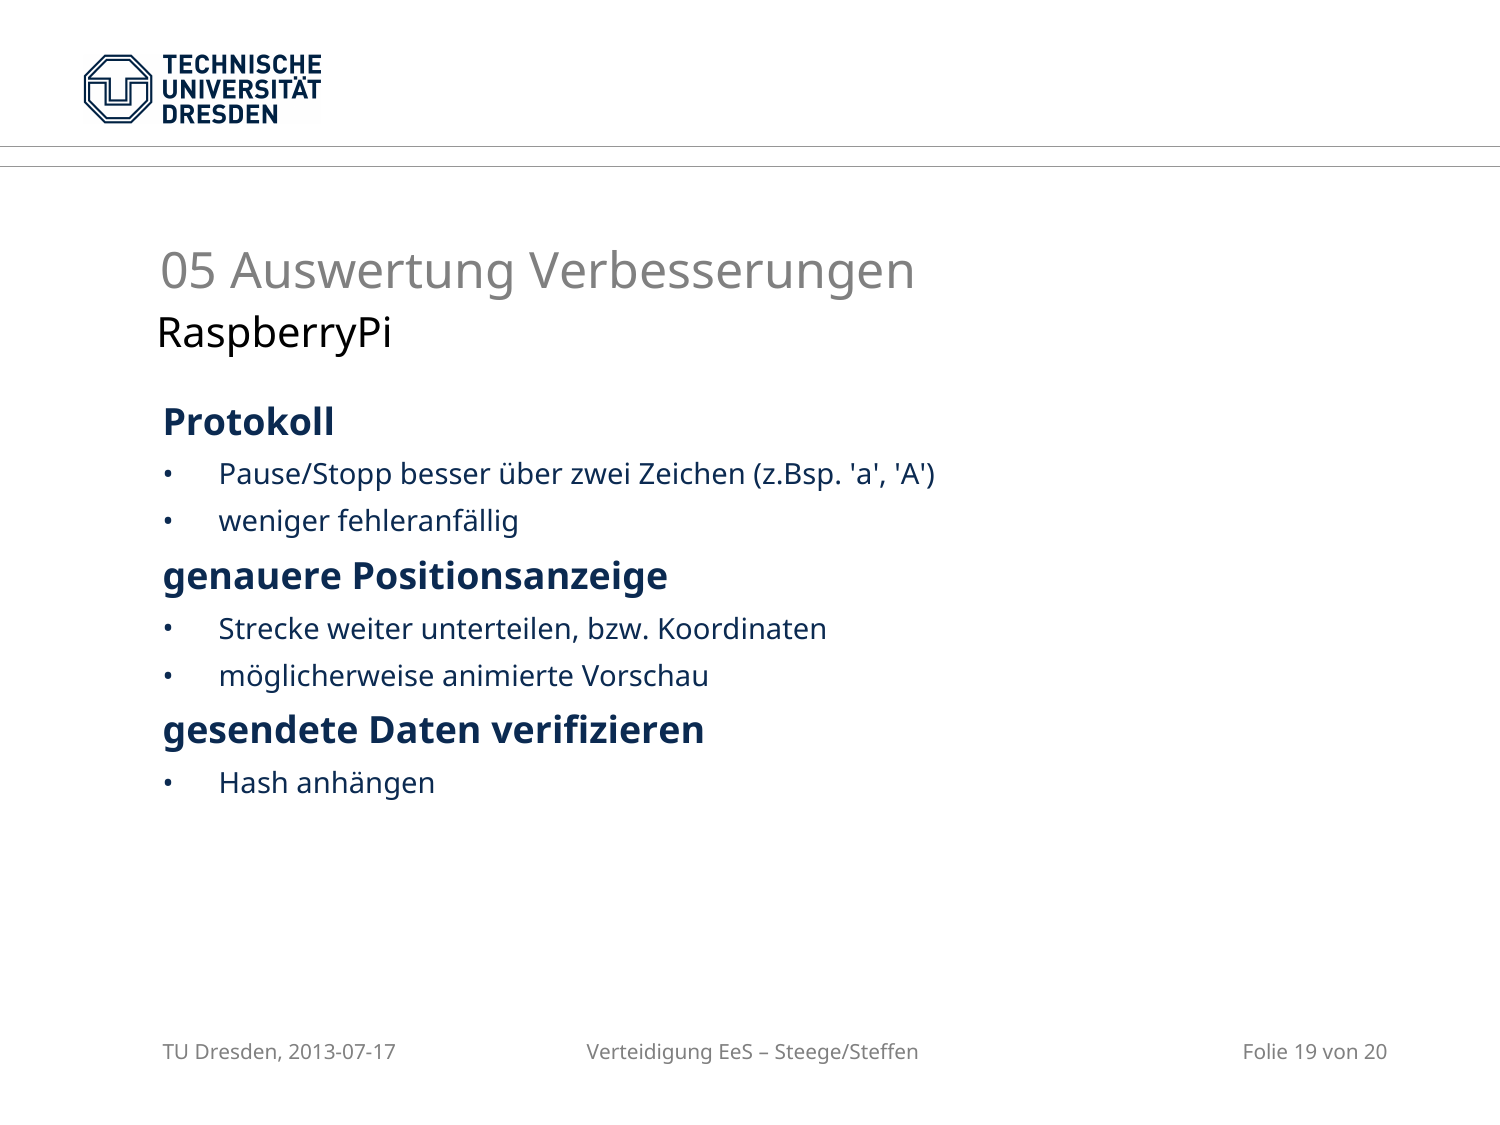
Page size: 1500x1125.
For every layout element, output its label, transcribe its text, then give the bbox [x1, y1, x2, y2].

text_box RaspberryPi [156, 299, 1388, 363]
list Protokoll Pause/Stopp besser über zwei Zeichen (z.Bsp. 'a', 'A') weniger fehleranfällig genauere Positionsanzeige Strecke weiter unterteilen, bzw. Koordinaten möglicherweise animierte Vorschau gesendete Daten verifizieren Hash anhängen [162, 387, 1388, 963]
title 05 Auswertung Verbesserungen [160, 230, 1392, 307]
picture [83, 54, 321, 124]
